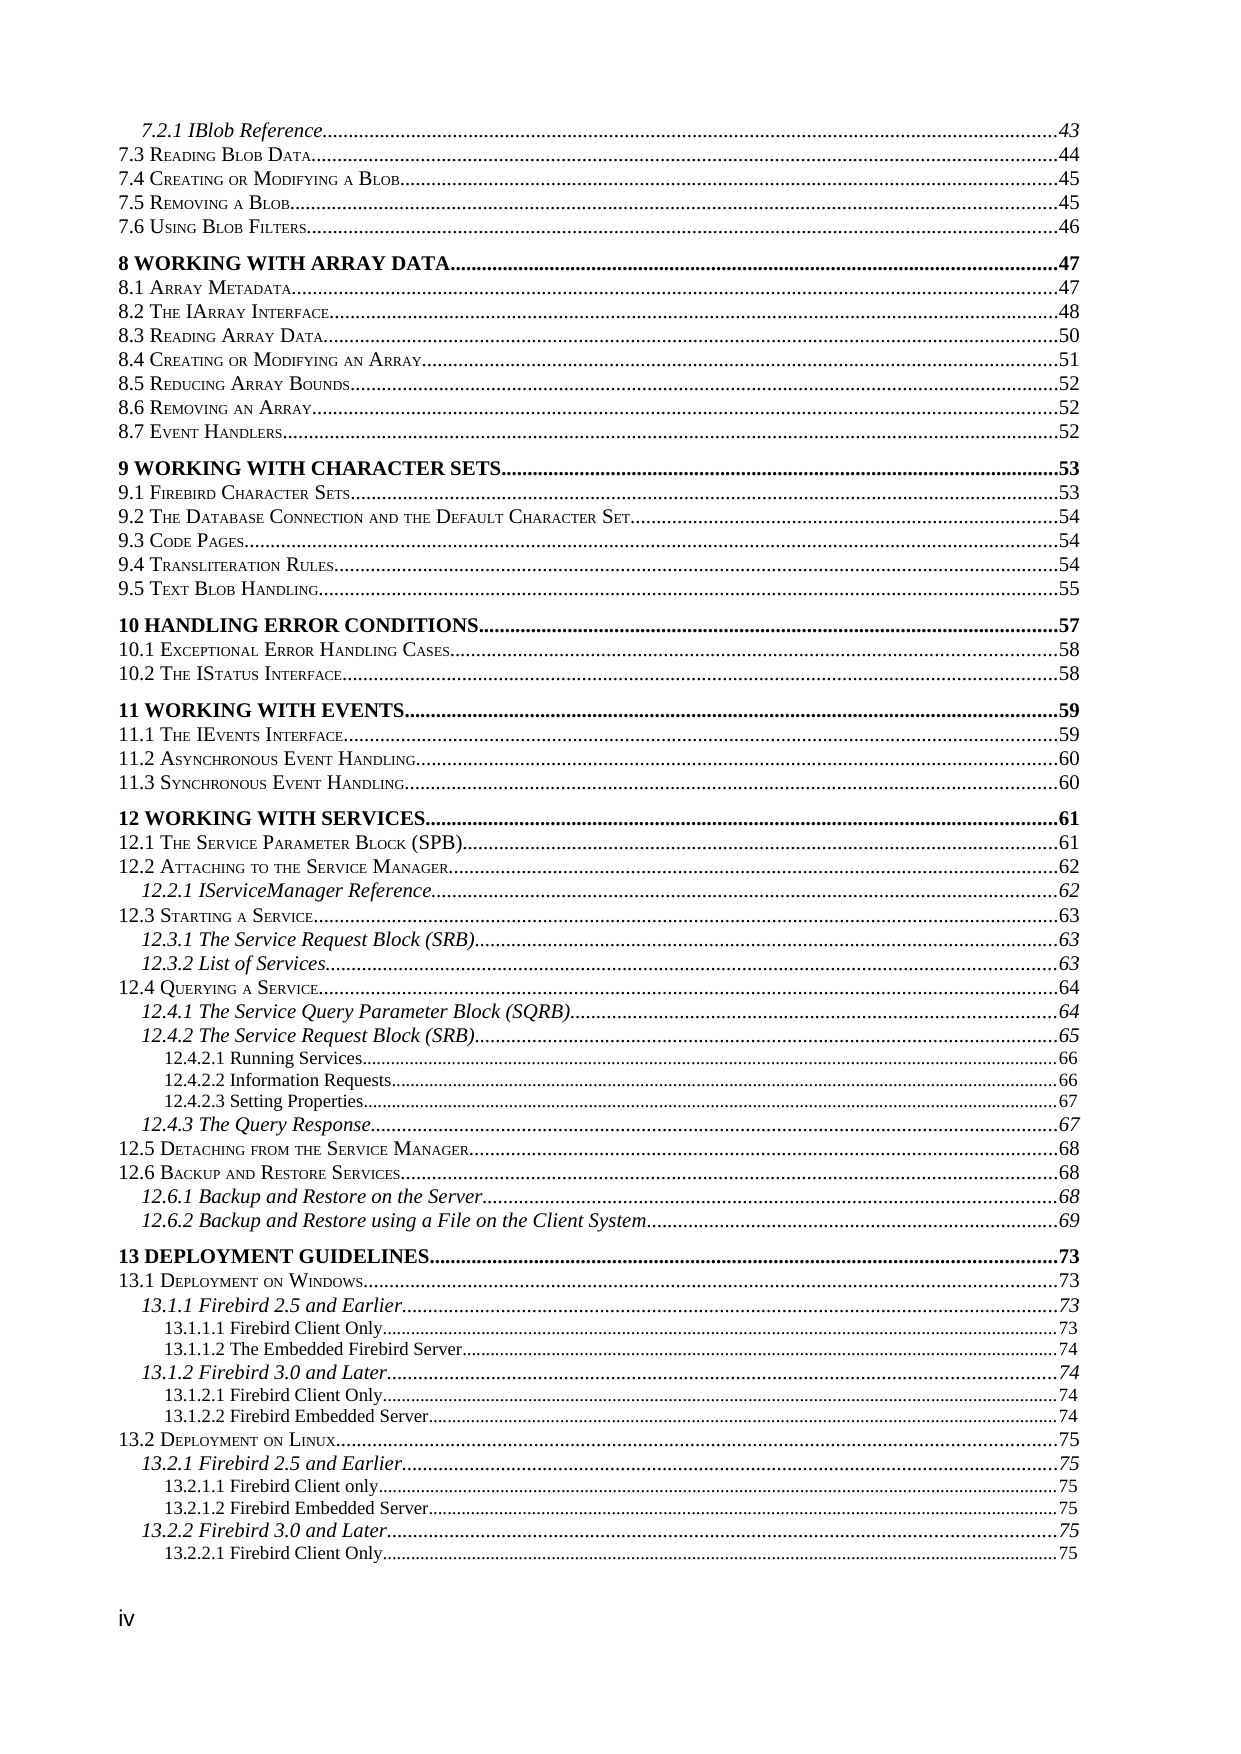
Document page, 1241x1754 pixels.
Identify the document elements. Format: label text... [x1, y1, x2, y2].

text 9.4 Transliteration Rules 54 [118, 552, 1122, 576]
text 13.1.2.1 Firebird Client Only 74 [164, 1384, 1122, 1405]
text 13.1.2 Firebird 3.0 and Later 74 [141, 1360, 1122, 1384]
text 12.4 Querying a Service 64 [118, 975, 1122, 999]
text 12.4.2 The Service Request Block (SRB) 65 [141, 1023, 1122, 1047]
text 12.6.2 Backup and Restore using a File on the Client System 69 [141, 1208, 1122, 1232]
text 9.1 Firebird Character Sets 53 [118, 480, 1122, 504]
text 12.3 Starting a Service 63 [118, 902, 1122, 927]
text 8.6 Removing an Array 52 [118, 395, 1122, 419]
text 13.1.1.2 The Embedded Firebird Server 74 [164, 1338, 1122, 1360]
text 8 Working with Array Data 47 [118, 251, 1122, 275]
text 12.6.1 Backup and Restore on the Server 68 [141, 1184, 1122, 1208]
text 13 Deployment Guidelines 73 [118, 1244, 1122, 1268]
text 11.1 The IEvents Interface 59 [118, 722, 1122, 746]
text 13.1 Deployment on Windows 73 [118, 1268, 1122, 1292]
text 12.4.2.3 Setting Properties 67 [164, 1090, 1122, 1112]
text 13.2.2 Firebird 3.0 and Later 75 [141, 1518, 1122, 1542]
text 13.1.2.2 Firebird Embedded Server 74 [164, 1405, 1122, 1427]
text 13.1.1.1 Firebird Client Only 73 [164, 1317, 1122, 1338]
text 7.3 Reading Blob Data 44 [118, 142, 1122, 166]
text 8.2 The IArray Interface 48 [118, 299, 1122, 323]
text 9 Working with Character Sets 53 [118, 456, 1122, 480]
text 11 Working with Events 59 [118, 697, 1122, 722]
text 7.6 Using Blob Filters 46 [118, 214, 1122, 238]
text 11.2 Asynchronous Event Handling 60 [118, 746, 1122, 770]
text 12.3.1 The Service Request Block (SRB) 63 [141, 927, 1122, 951]
text 12.3.2 List of Services 63 [141, 951, 1122, 975]
text 7.5 Removing a Blob 45 [118, 190, 1122, 214]
text 9.2 The Database Connection and the Default Character Set 54 [118, 504, 1122, 528]
text 12.6 Backup and Restore Services 68 [118, 1160, 1122, 1184]
text 8.3 Reading Array Data 50 [118, 323, 1122, 347]
text 13.2.1.2 Firebird Embedded Server 75 [164, 1497, 1122, 1518]
text 8.7 Event Handlers 52 [118, 419, 1122, 443]
text 12.2 Attaching to the Service Manager 62 [118, 854, 1122, 878]
text 12 Working with Services 61 [118, 806, 1122, 830]
text 12.4.2.2 Information Requests 66 [164, 1068, 1122, 1090]
text 13.2 Deployment on Linux 75 [118, 1427, 1122, 1451]
text 10.1 Exceptional Error Handling Cases 58 [118, 637, 1122, 661]
text 12.4.3 The Query Response 67 [141, 1112, 1122, 1136]
text 13.2.1.1 Firebird Client only 75 [164, 1475, 1122, 1497]
text 12.4.1 The Service Query Parameter Block (SQRB) 64 [141, 999, 1122, 1023]
text 9.5 Text Blob Handling 55 [118, 576, 1122, 600]
text 7.2.1 IBlob Reference 43 [141, 118, 1122, 142]
text 12.1 The Service Parameter Block (SPB) 61 [118, 830, 1122, 854]
text 12.2.1 IServiceManager Reference 62 [141, 878, 1122, 902]
text 13.1.1 Firebird 2.5 and Earlier 73 [141, 1292, 1122, 1317]
text 11.3 Synchronous Event Handling 60 [118, 770, 1122, 794]
text 8.4 Creating or Modifying an Array 51 [118, 347, 1122, 371]
text 10 Handling Error Conditions 57 [118, 613, 1122, 637]
text 8.1 Array Metadata 47 [118, 275, 1122, 299]
text 10.2 The IStatus Interface 58 [118, 661, 1122, 685]
text 9.3 Code Pages 54 [118, 528, 1122, 552]
text 12.5 Detaching from the Service Manager 68 [118, 1136, 1122, 1160]
text 8.5 Reducing Array Bounds 52 [118, 371, 1122, 395]
text 12.4.2.1 Running Services 66 [164, 1047, 1122, 1068]
text 7.4 Creating or Modifying a Blob 45 [118, 166, 1122, 190]
text 13.2.2.1 Firebird Client Only 75 [164, 1542, 1122, 1564]
text 13.2.1 Firebird 2.5 and Earlier 75 [141, 1451, 1122, 1475]
